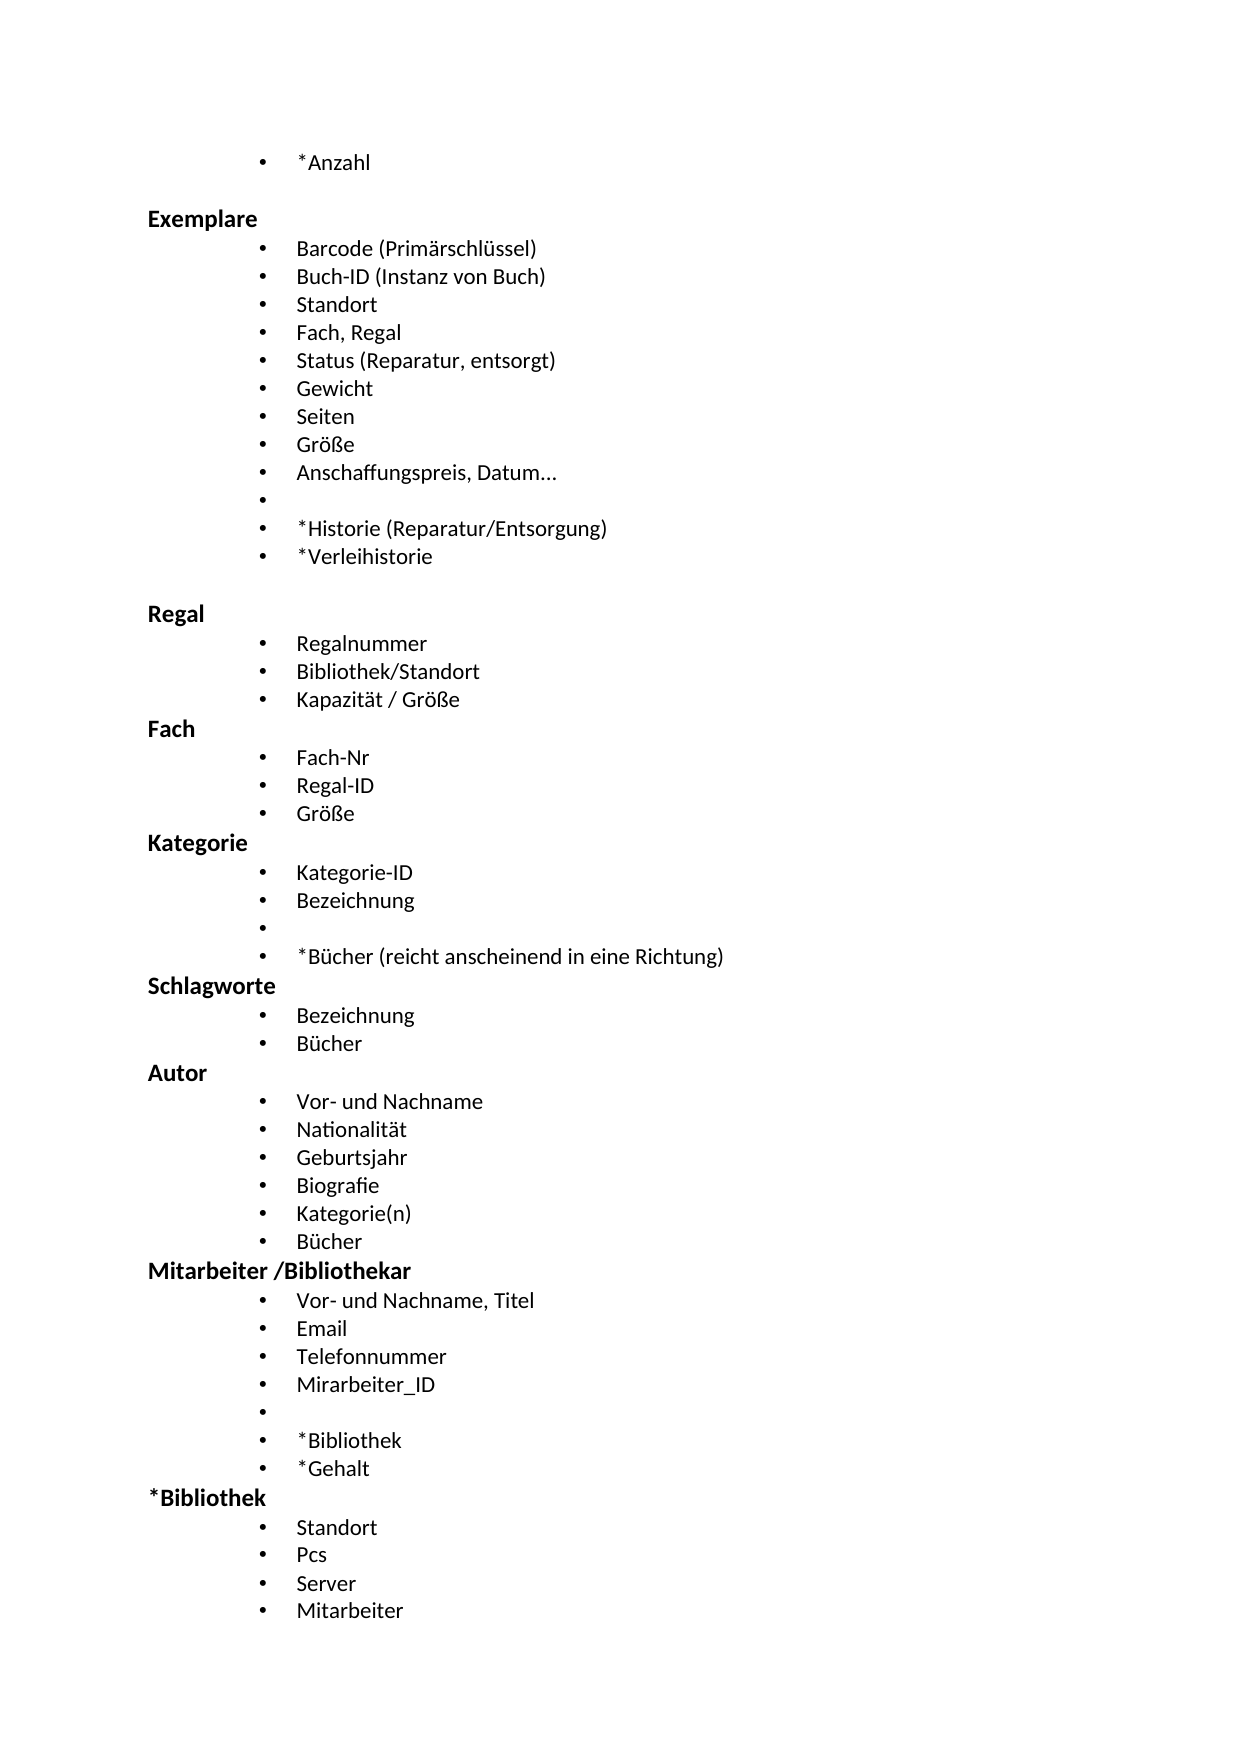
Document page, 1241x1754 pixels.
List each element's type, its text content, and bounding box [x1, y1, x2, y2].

list Kapazität / Größe [259, 685, 1093, 713]
list Bezeichnung [259, 886, 1093, 914]
list Größe [259, 799, 1093, 828]
list Regalnummer [259, 629, 1093, 657]
list Gewicht [259, 374, 1093, 402]
list *Anzahl [259, 148, 1093, 176]
text Fach [148, 713, 1093, 743]
list Barcode (Primärschlüssel) [259, 234, 1093, 262]
list Email [259, 1314, 1093, 1342]
list *Bibliothek [259, 1426, 1093, 1454]
list Geburtsjahr [259, 1143, 1093, 1171]
list Nationalität [259, 1115, 1093, 1143]
list Bücher [259, 1029, 1093, 1057]
list Kategorie(n) [259, 1199, 1093, 1227]
text Kategorie [148, 828, 1093, 858]
list Kategorie-ID [259, 858, 1093, 886]
list Telefonnummer [259, 1342, 1093, 1370]
list *Bücher (reicht anscheinend in eine Richtung) [259, 942, 1093, 970]
list Server [259, 1569, 1093, 1597]
text Schlagworte [148, 970, 1093, 1001]
list *Verleihistorie [259, 542, 1093, 570]
list Bibliothek/Standort [259, 657, 1093, 685]
text Autor [148, 1057, 1093, 1087]
list Anschaffungspreis, Datum... [259, 458, 1093, 486]
text Exemplare [148, 204, 1093, 234]
list Biografie [259, 1171, 1093, 1199]
list Buch-ID (Instanz von Buch) [259, 262, 1093, 290]
list Fach-Nr [259, 743, 1093, 772]
list Pcs [259, 1541, 1093, 1569]
list Standort [259, 290, 1093, 318]
list Größe [259, 430, 1093, 458]
list Regal-ID [259, 772, 1093, 799]
text *Bibliothek [148, 1482, 1093, 1513]
text Mitarbeiter /Bibliothekar [148, 1255, 1093, 1286]
text Regal [148, 598, 1093, 629]
list Bezeichnung [259, 1001, 1093, 1029]
list Standort [259, 1513, 1093, 1541]
list Vor- und Nachname [259, 1087, 1093, 1115]
list Seiten [259, 402, 1093, 430]
list *Gehalt [259, 1454, 1093, 1482]
list Status (Reparatur, entsorgt) [259, 346, 1093, 374]
list Mitarbeiter [259, 1597, 1093, 1625]
list Fach, Regal [259, 318, 1093, 346]
list *Historie (Reparatur/Entsorgung) [259, 514, 1093, 542]
list Mirarbeiter_ID [259, 1370, 1093, 1398]
list Bücher [259, 1227, 1093, 1255]
list Vor- und Nachname, Titel [259, 1286, 1093, 1314]
